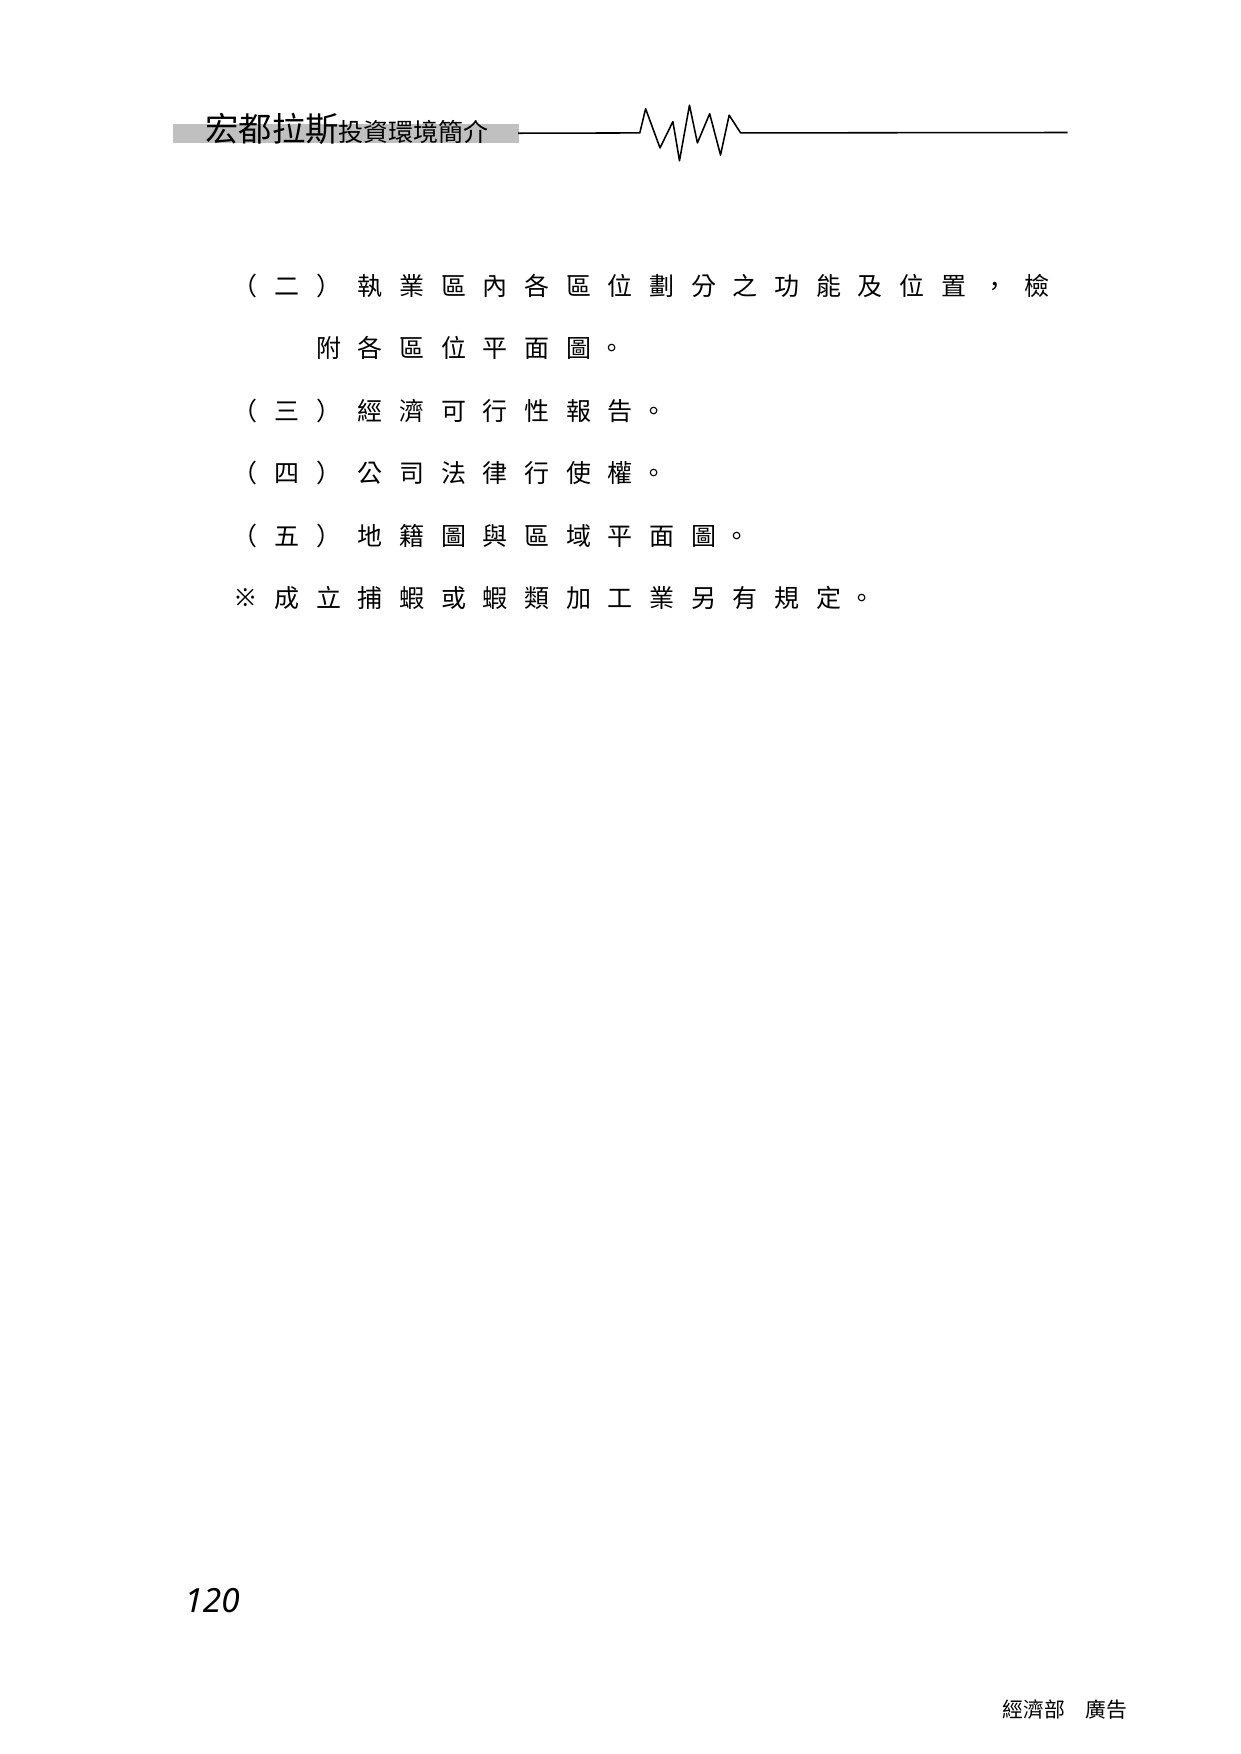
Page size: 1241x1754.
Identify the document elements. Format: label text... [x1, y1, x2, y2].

text （五）地籍圖與區域平面圖。 [207, 493, 1058, 555]
text （三）經濟可行性報告。 [207, 368, 1058, 430]
text （二）執業區內各區位劃分之功能及位置，檢附各區位平面圖。 [207, 243, 1058, 368]
text ※成立捕蝦或蝦類加工業另有規定。 [207, 555, 1058, 618]
text （四）公司法律行使權。 [207, 430, 1058, 493]
text 經濟部 廣告 [961, 1693, 1181, 1723]
